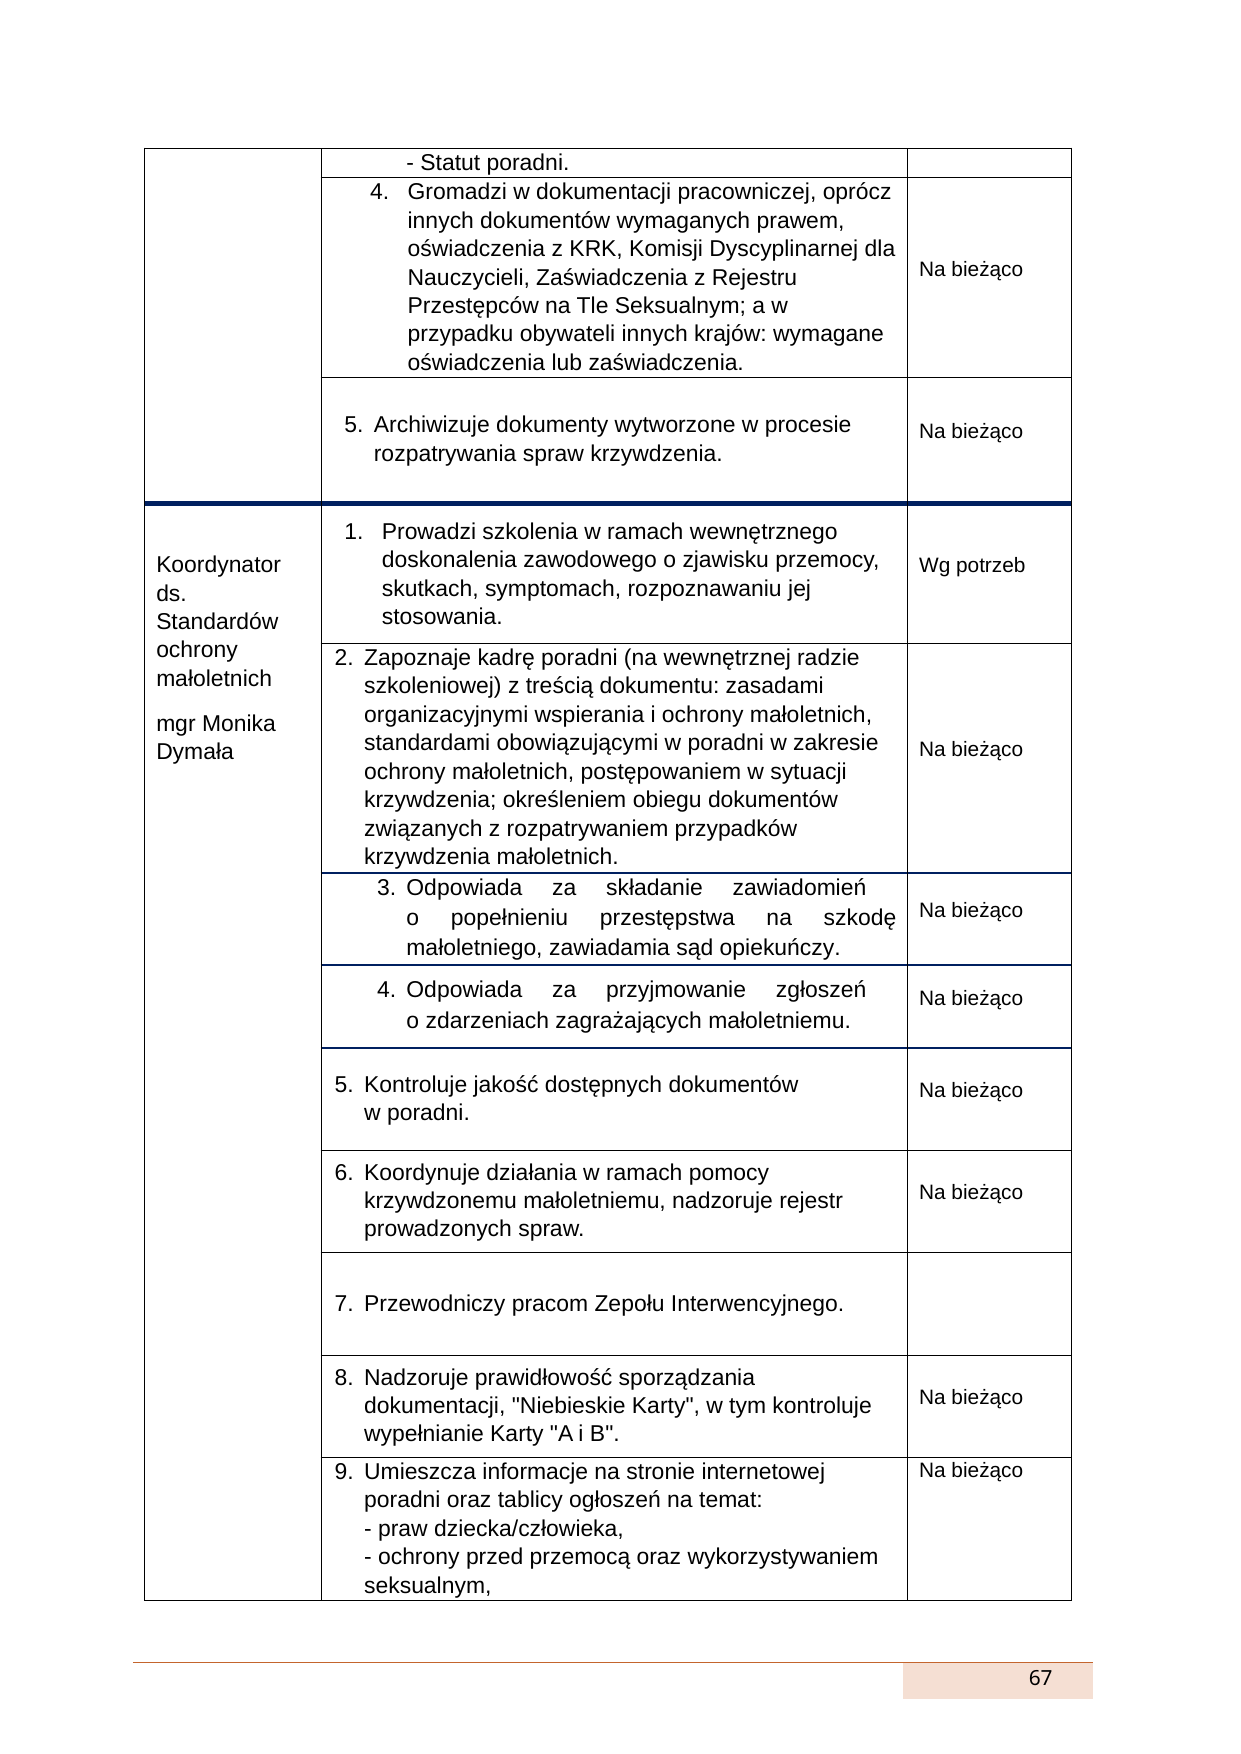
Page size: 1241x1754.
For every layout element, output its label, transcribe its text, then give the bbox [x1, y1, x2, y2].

table_cell Koordynator ds. Standardów ochrony małoletnich mgr Monika Dymała [145, 506, 321, 1600]
table_cell Umieszcza informacje na stronie internetowej poradni oraz tablicy ogłoszeń na temat: - praw dziecka/człowieka, - ochrony przed przemocą oraz wykorzystywaniem seksualnym, [322, 1458, 907, 1600]
table_cell Zapoznaje kadrę poradni (na wewnętrznej radzie szkoleniowej) z treścią dokumentu: zasadami organizacyjnymi wspierania i ochrony małoletnich, standardami obowiązującymi w poradni w zakresie ochrony małoletnich, postępowaniem w sytuacji krzywdzenia; określeniem obiegu dokumentów związanych z rozpatrywaniem przypadków krzywdzenia małoletnich. [322, 644, 907, 872]
table_cell Prowadzi szkolenia w ramach wewnętrznego doskonalenia zawodowego o zjawisku przemocy, skutkach, symptomach, rozpoznawaniu jej stosowania. [322, 506, 907, 643]
table_cell Wg potrzeb [908, 506, 1071, 643]
table_cell Kontroluje jakość dostępnych dokumentów w poradni. [322, 1049, 907, 1149]
table_cell Odpowiada za składanie zawiadomień o popełnieniu przestępstwa na szkodę małoletniego, zawiadamia sąd opiekuńczy. [322, 874, 907, 964]
table_cell Na bieżąco [908, 378, 1071, 501]
table_cell - Statut poradni. [322, 149, 907, 177]
table_cell Na bieżąco [908, 874, 1071, 964]
table_cell Odpowiada za przyjmowanie zgłoszeń o zdarzeniach zagrażających małoletniemu. [322, 966, 907, 1047]
table_cell [908, 1253, 1071, 1354]
table_cell [908, 149, 1071, 177]
table_cell Koordynuje działania w ramach pomocy krzywdzonemu małoletniemu, nadzoruje rejestr prowadzonych spraw. [322, 1151, 907, 1252]
table_cell Archiwizuje dokumenty wytworzone w procesie rozpatrywania spraw krzywdzenia. [322, 378, 907, 501]
table_cell Na bieżąco [908, 1458, 1071, 1600]
table_cell Gromadzi w dokumentacji pracowniczej, oprócz innych dokumentów wymaganych prawem, oświadczenia z KRK, Komisji Dyscyplinarnej dla Nauczycieli, Zaświadczenia z Rejestru Przestępców na Tle Seksualnym; a w przypadku obywateli innych krajów: wymagane oświadczenia lub zaświadczenia. [322, 178, 907, 377]
table_cell Na bieżąco [908, 1356, 1071, 1457]
table_cell Na bieżąco [908, 1049, 1071, 1149]
table_cell Na bieżąco [908, 644, 1071, 872]
table_cell Nadzoruje prawidłowość sporządzania dokumentacji, "Niebieskie Karty", w tym kontroluje wypełnianie Karty "A i B". [322, 1356, 907, 1457]
table_cell Przewodniczy pracom Zepołu Interwencyjnego. [322, 1253, 907, 1354]
table_cell Na bieżąco [908, 1151, 1071, 1252]
table_cell Na bieżąco [908, 178, 1071, 377]
table_cell Na bieżąco [908, 966, 1071, 1047]
